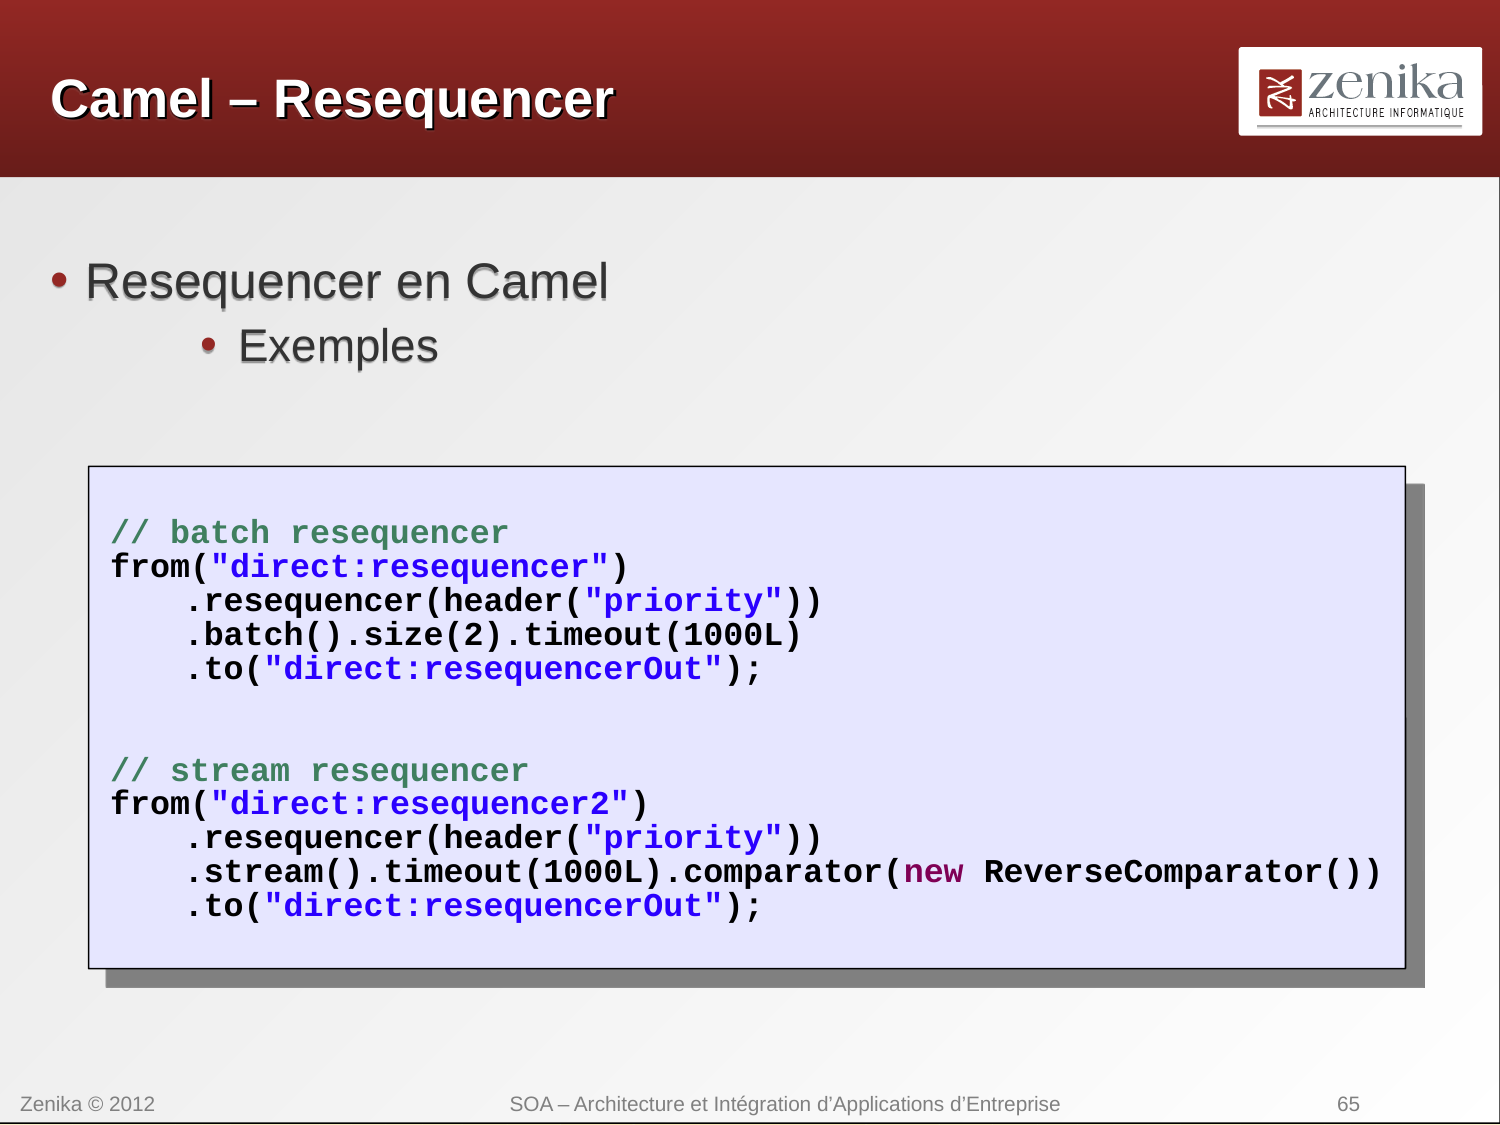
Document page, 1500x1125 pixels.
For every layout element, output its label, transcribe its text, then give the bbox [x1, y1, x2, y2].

text_box // batch resequencer from("direct:resequencer") .resequencer(header("priority")) .batch().size(2).timeout(1000L) .to("direct:resequencerOut"); // stream resequencer from("direct:resequencer2") .resequencer(header("priority")) .stream().timeout(1000L).comparator(new ReverseComparator()) .to("direct:resequencerOut"); [88, 466, 1406, 969]
subtitle Resequencer en Camel Exemples [50, 249, 1477, 1064]
title Camel – Resequencer [50, 22, 1206, 172]
